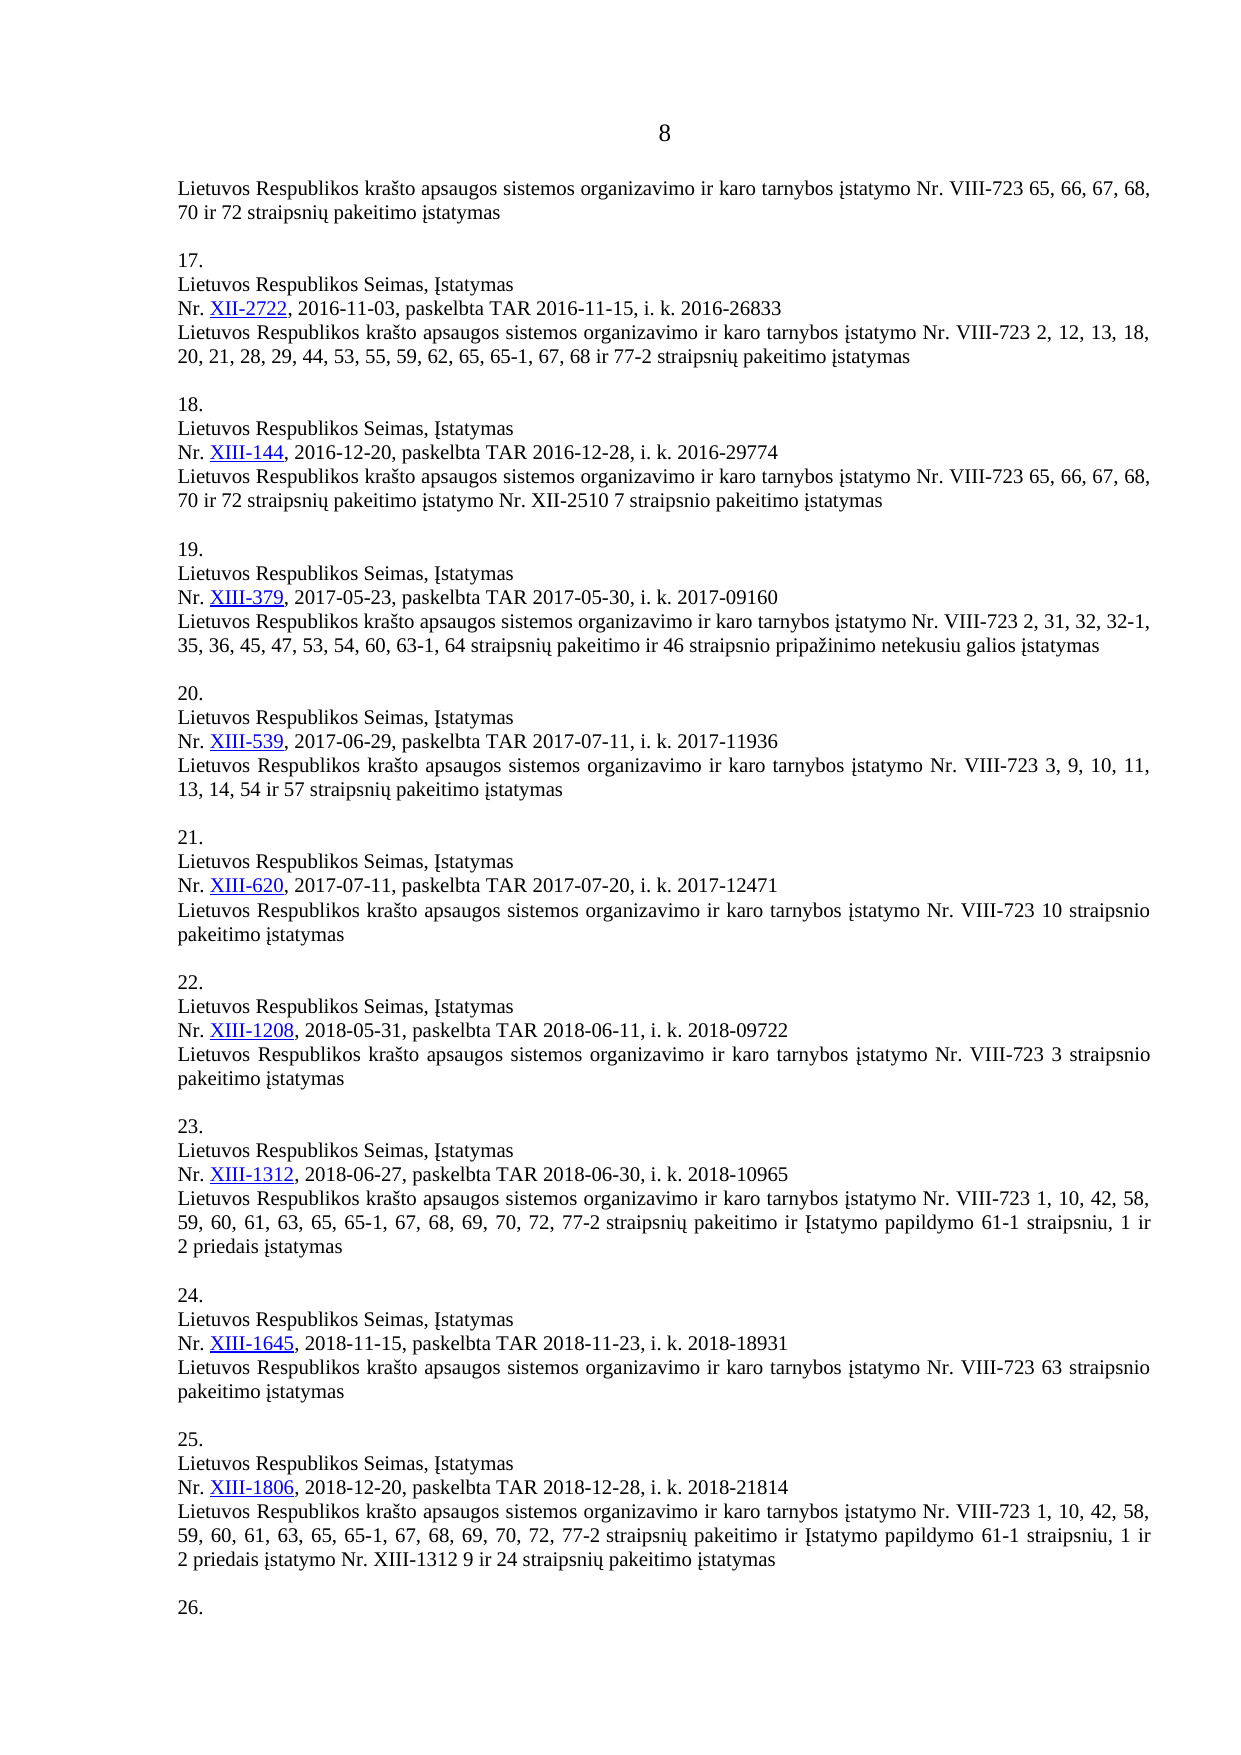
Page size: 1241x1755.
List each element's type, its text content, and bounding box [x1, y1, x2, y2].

text Lietuvos Respublikos Seimas, Įstatymas [177, 705, 1152, 729]
text Nr. XIII-620, 2017-07-11, paskelbta TAR 2017-07-20, i. k. 2017-12471 [177, 873, 1152, 897]
text Nr. XIII-379, 2017-05-23, paskelbta TAR 2017-05-30, i. k. 2017-09160 [177, 585, 1152, 609]
text Lietuvos Respublikos krašto apsaugos sistemos organizavimo ir karo tarnybos įstatymo Nr. VIII-723 2, 31, 32, 32-1, 35, 36, 45, 47, 53, 54, 60, 63-1, 64 straipsnių pakeitimo ir 46 straipsnio pripažinimo netekusiu galios įstatymas [177, 609, 1152, 657]
text Nr. XIII-1312, 2018-06-27, paskelbta TAR 2018-06-30, i. k. 2018-10965 [177, 1162, 1152, 1186]
text Lietuvos Respublikos Seimas, Įstatymas [177, 1451, 1152, 1475]
text Nr. XIII-1645, 2018-11-15, paskelbta TAR 2018-11-23, i. k. 2018-18931 [177, 1331, 1152, 1355]
text Lietuvos Respublikos krašto apsaugos sistemos organizavimo ir karo tarnybos įstatymo Nr. VIII-723 3 straipsnio pakeitimo įstatymas [177, 1042, 1152, 1090]
text 22. [177, 970, 1152, 994]
text Lietuvos Respublikos krašto apsaugos sistemos organizavimo ir karo tarnybos įstatymo Nr. VIII-723 3, 9, 10, 11, 13, 14, 54 ir 57 straipsnių pakeitimo įstatymas [177, 753, 1152, 801]
text 18. [177, 392, 1152, 416]
text Lietuvos Respublikos Seimas, Įstatymas [177, 561, 1152, 585]
text Nr. XIII-1806, 2018-12-20, paskelbta TAR 2018-12-28, i. k. 2018-21814 [177, 1475, 1152, 1499]
text Lietuvos Respublikos krašto apsaugos sistemos organizavimo ir karo tarnybos įstatymo Nr. VIII-723 10 straipsnio pakeitimo įstatymas [177, 897, 1152, 946]
text Lietuvos Respublikos Seimas, Įstatymas [177, 272, 1152, 296]
text 25. [177, 1427, 1152, 1451]
text Lietuvos Respublikos Seimas, Įstatymas [177, 416, 1152, 440]
text Lietuvos Respublikos Seimas, Įstatymas [177, 849, 1152, 873]
text 24. [177, 1282, 1152, 1307]
text 19. [177, 537, 1152, 561]
text Nr. XII-2722, 2016-11-03, paskelbta TAR 2016-11-15, i. k. 2016-26833 [177, 296, 1152, 320]
text Lietuvos Respublikos krašto apsaugos sistemos organizavimo ir karo tarnybos įstatymo Nr. VIII-723 1, 10, 42, 58, 59, 60, 61, 63, 65, 65-1, 67, 68, 69, 70, 72, 77-2 straipsnių pakeitimo ir Įstatymo papildymo 61-1 straipsniu, 1 ir 2 priedais įstatymas [177, 1186, 1152, 1258]
text 17. [177, 248, 1152, 272]
text 26. [177, 1595, 1152, 1619]
text Lietuvos Respublikos Seimas, Įstatymas [177, 1138, 1152, 1162]
text Lietuvos Respublikos krašto apsaugos sistemos organizavimo ir karo tarnybos įstatymo Nr. VIII-723 65, 66, 67, 68, 70 ir 72 straipsnių pakeitimo įstatymo Nr. XII-2510 7 straipsnio pakeitimo įstatymas [177, 464, 1152, 512]
text Lietuvos Respublikos krašto apsaugos sistemos organizavimo ir karo tarnybos įstatymo Nr. VIII-723 63 straipsnio pakeitimo įstatymas [177, 1355, 1152, 1403]
text Nr. XIII-144, 2016-12-20, paskelbta TAR 2016-12-28, i. k. 2016-29774 [177, 440, 1152, 464]
text 21. [177, 825, 1152, 849]
text Lietuvos Respublikos krašto apsaugos sistemos organizavimo ir karo tarnybos įstatymo Nr. VIII-723 2, 12, 13, 18, 20, 21, 28, 29, 44, 53, 55, 59, 62, 65, 65-1, 67, 68 ir 77-2 straipsnių pakeitimo įstatymas [177, 320, 1152, 368]
text Nr. XIII-539, 2017-06-29, paskelbta TAR 2017-07-11, i. k. 2017-11936 [177, 729, 1152, 753]
text Nr. XIII-1208, 2018-05-31, paskelbta TAR 2018-06-11, i. k. 2018-09722 [177, 1018, 1152, 1042]
text Lietuvos Respublikos Seimas, Įstatymas [177, 994, 1152, 1018]
text 23. [177, 1114, 1152, 1138]
text 20. [177, 681, 1152, 705]
text Lietuvos Respublikos krašto apsaugos sistemos organizavimo ir karo tarnybos įstatymo Nr. VIII-723 65, 66, 67, 68, 70 ir 72 straipsnių pakeitimo įstatymas [177, 176, 1152, 224]
text Lietuvos Respublikos krašto apsaugos sistemos organizavimo ir karo tarnybos įstatymo Nr. VIII-723 1, 10, 42, 58, 59, 60, 61, 63, 65, 65-1, 67, 68, 69, 70, 72, 77-2 straipsnių pakeitimo ir Įstatymo papildymo 61-1 straipsniu, 1 ir 2 priedais įstatymo Nr. XIII-1312 9 ir 24 straipsnių pakeitimo įstatymas [177, 1499, 1152, 1571]
text Lietuvos Respublikos Seimas, Įstatymas [177, 1307, 1152, 1331]
